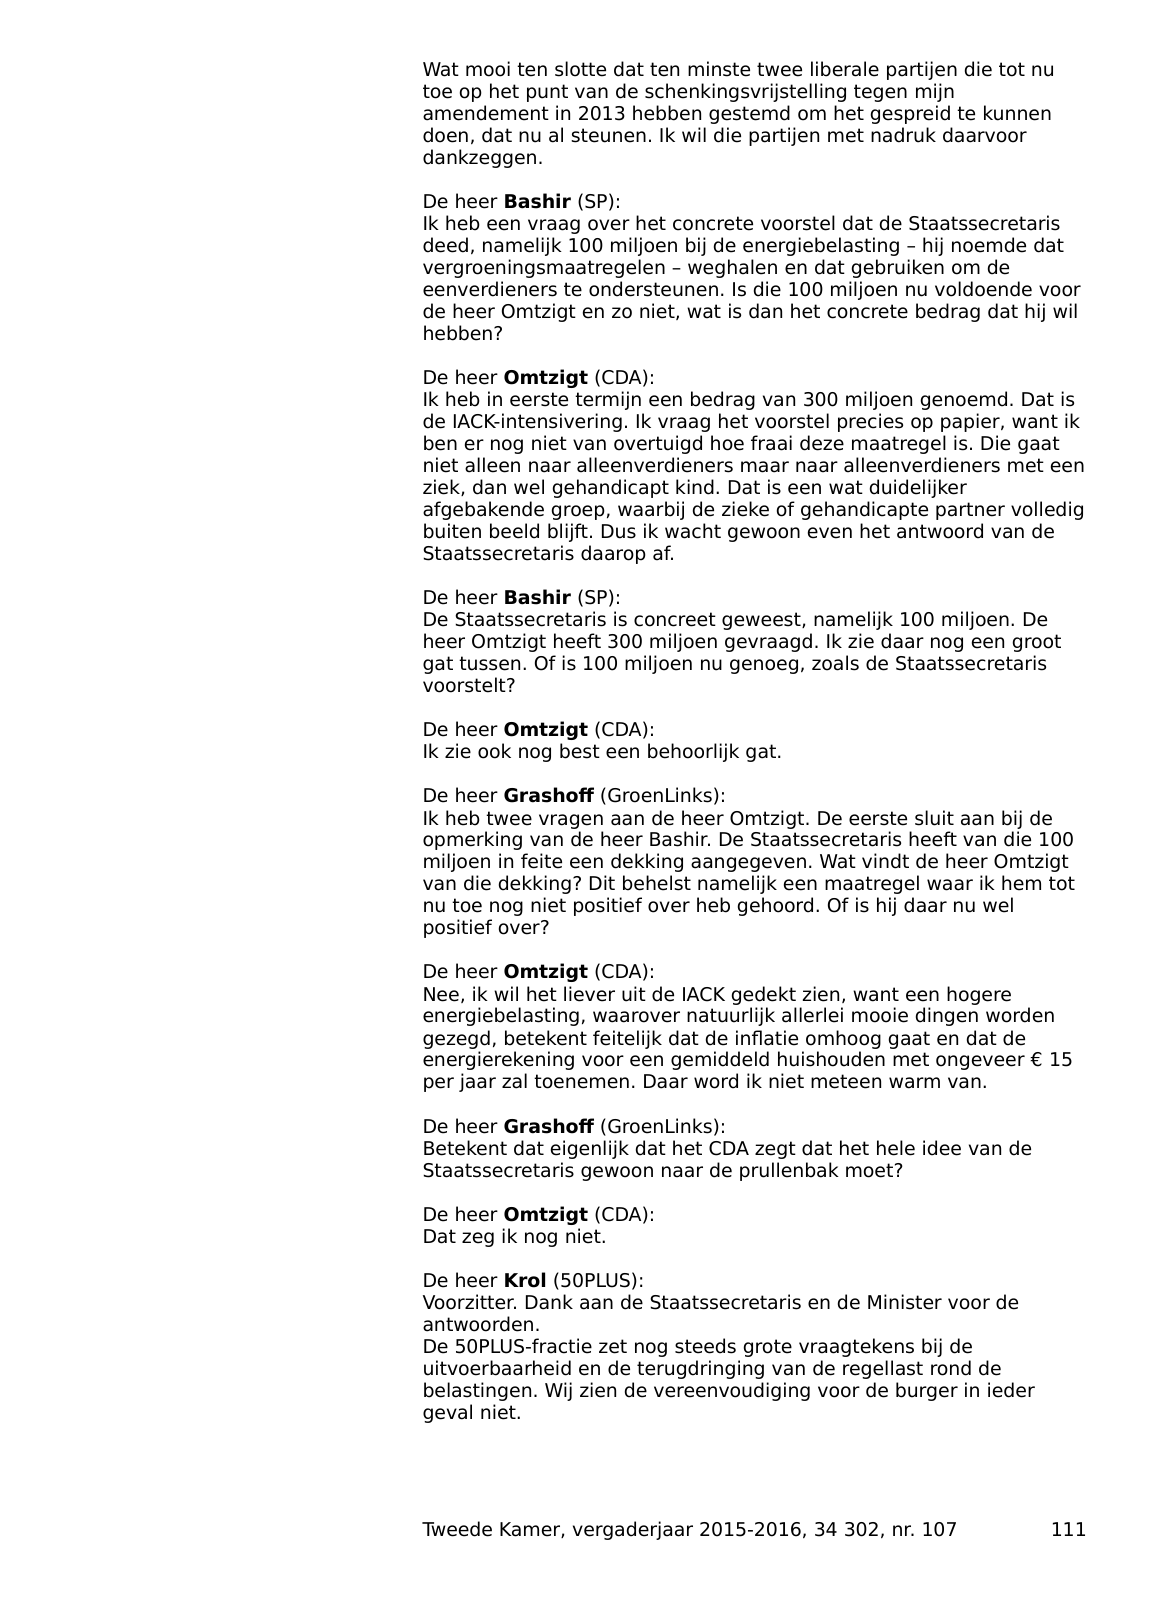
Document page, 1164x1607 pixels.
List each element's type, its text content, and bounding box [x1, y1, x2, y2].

text De heer Omtzigt (CDA): [422, 719, 1087, 741]
text De heer Bashir (SP): [422, 191, 1087, 213]
text De heer Bashir (SP): [422, 587, 1087, 609]
text Ik heb twee vragen aan de heer Omtzigt. De eerste sluit aan bij de opmerking van de heer Bashir. De Staatssecretaris heeft van die 100 miljoen in feite een dekking aangegeven. Wat vindt de heer Omtzigt van die dekking? Dit behelst namelijk een maatregel waar ik hem tot nu toe nog niet positief over heb gehoord. Of is hij daar nu wel positief over? [422, 807, 1087, 939]
text Ik heb in eerste termijn een bedrag van 300 miljoen genoemd. Dat is de IACK-intensivering. Ik vraag het voorstel precies op papier, want ik ben er nog niet van overtuigd hoe fraai deze maatregel is. Die gaat niet alleen naar alleenverdieners maar naar alleenverdieners met een ziek, dan wel gehandicapt kind. Dat is een wat duidelijker afgebakende groep, waarbij de zieke of gehandicapte partner volledig buiten beeld blijft. Dus ik wacht gewoon even het antwoord van de Staatssecretaris daarop af. [422, 389, 1087, 565]
text Voorzitter. Dank aan de Staatssecretaris en de Minister voor de antwoorden. [422, 1292, 1087, 1336]
text De heer Grashoff (GroenLinks): [422, 1116, 1087, 1137]
text Nee, ik wil het liever uit de IACK gedekt zien, want een hogere energiebelasting, waarover natuurlijk allerlei mooie dingen worden gezegd, betekent feitelijk dat de inflatie omhoog gaat en dat de energierekening voor een gemiddeld huishouden met ongeveer € 15 per jaar zal toenemen. Daar word ik niet meteen warm van. [422, 983, 1087, 1093]
text De 50PLUS-fractie zet nog steeds grote vraagtekens bij de uitvoerbaarheid en de terugdringing van de regellast rond de belastingen. Wij zien de vereenvoudiging voor de burger in ieder geval niet. [422, 1336, 1087, 1424]
text Dat zeg ik nog niet. [422, 1226, 1087, 1248]
text De heer Krol (50PLUS): [422, 1270, 1087, 1292]
text De heer Omtzigt (CDA): [422, 961, 1087, 983]
text Ik heb een vraag over het concrete voorstel dat de Staatssecretaris deed, namelijk 100 miljoen bij de energiebelasting – hij noemde dat vergroeningsmaatregelen – weghalen en dat gebruiken om de eenverdieners te ondersteunen. Is die 100 miljoen nu voldoende voor de heer Omtzigt en zo niet, wat is dan het concrete bedrag dat hij wil hebben? [422, 213, 1087, 345]
text Wat mooi ten slotte dat ten minste twee liberale partijen die tot nu toe op het punt van de schenkingsvrijstelling tegen mijn amendement in 2013 hebben gestemd om het gespreid te kunnen doen, dat nu al steunen. Ik wil die partijen met nadruk daarvoor dankzeggen. [422, 59, 1087, 169]
text De heer Omtzigt (CDA): [422, 367, 1087, 389]
text Betekent dat eigenlijk dat het CDA zegt dat het hele idee van de Staatssecretaris gewoon naar de prullenbak moet? [422, 1137, 1087, 1181]
text De Staatssecretaris is concreet geweest, namelijk 100 miljoen. De heer Omtzigt heeft 300 miljoen gevraagd. Ik zie daar nog een groot gat tussen. Of is 100 miljoen nu genoeg, zoals de Staatssecretaris voorstelt? [422, 609, 1087, 697]
text De heer Grashoff (GroenLinks): [422, 785, 1087, 807]
text Ik zie ook nog best een behoorlijk gat. [422, 741, 1087, 763]
text De heer Omtzigt (CDA): [422, 1204, 1087, 1226]
